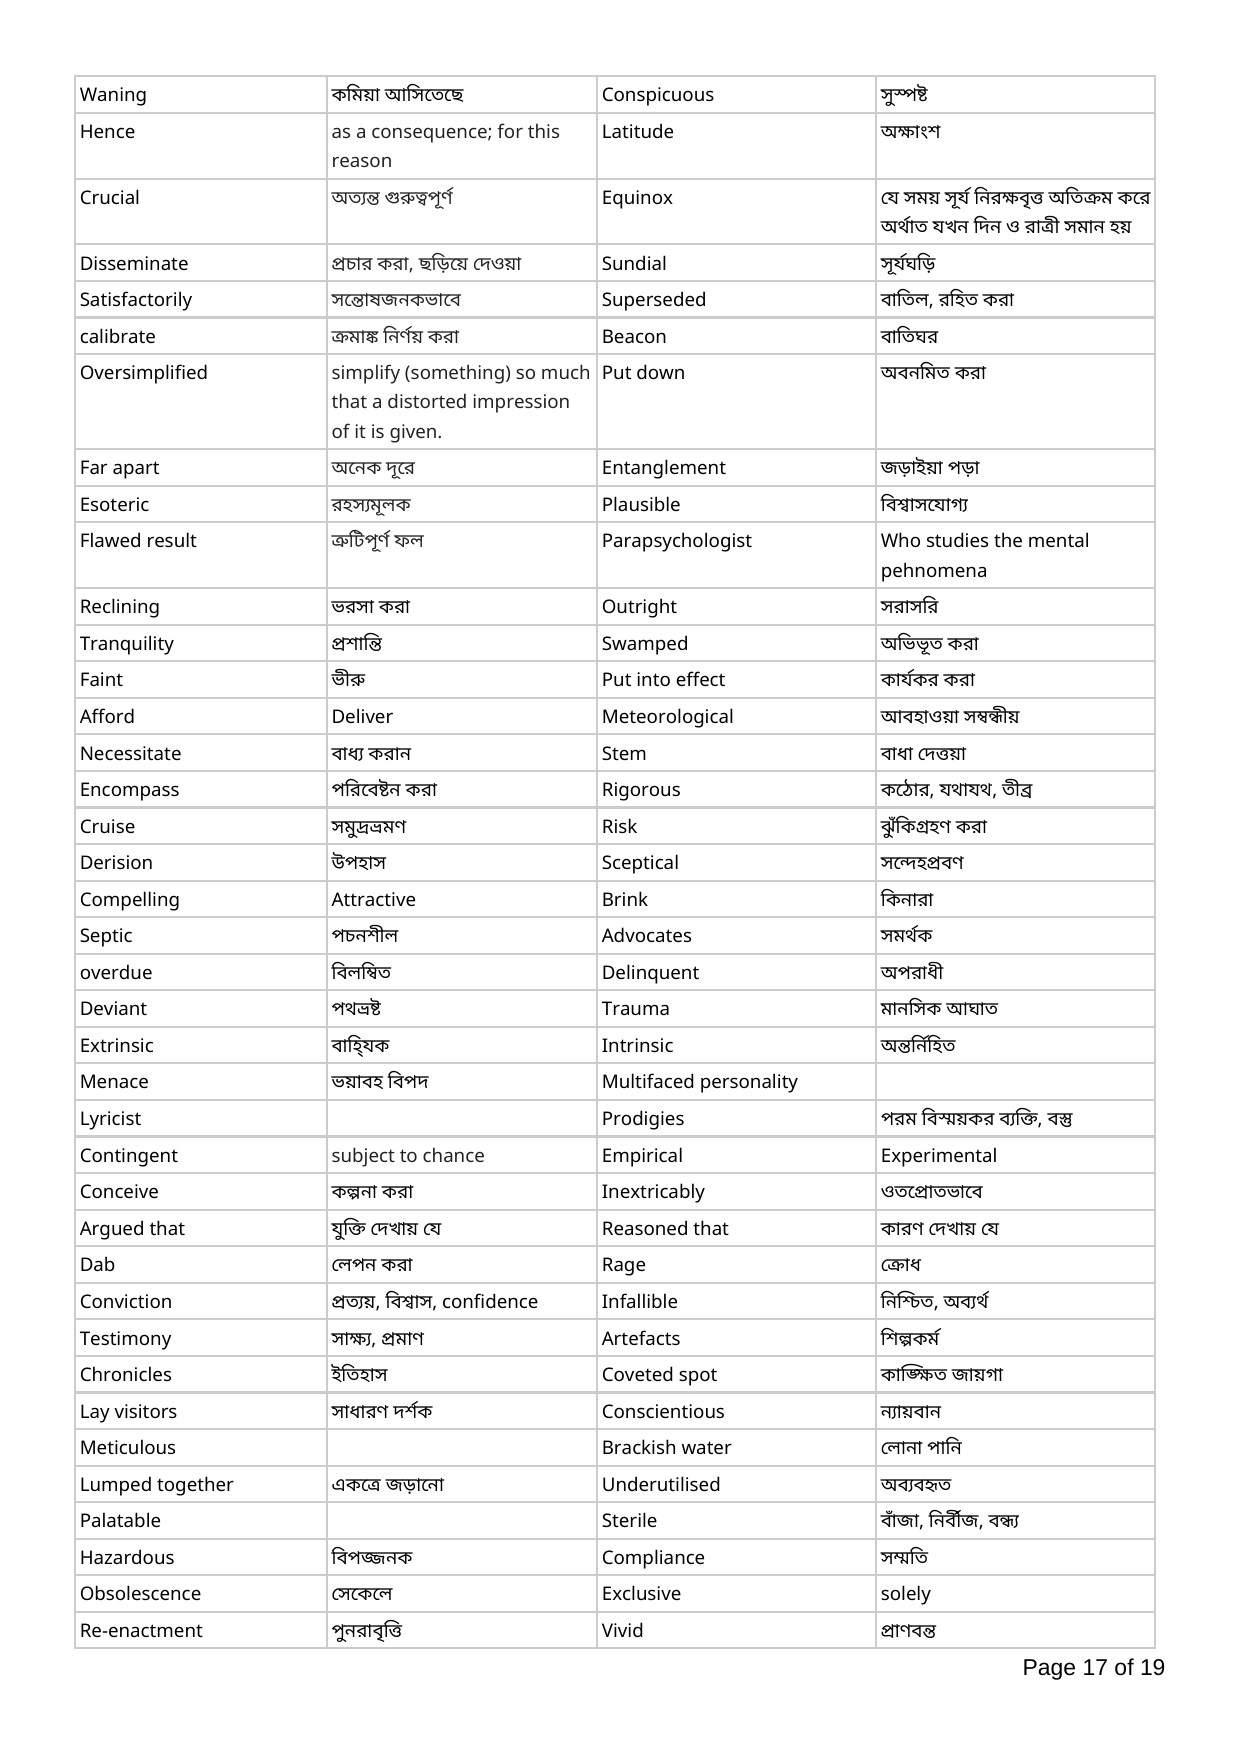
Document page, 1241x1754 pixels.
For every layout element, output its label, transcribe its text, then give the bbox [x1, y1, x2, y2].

table_cell Intrinsic [598, 1028, 875, 1062]
table_cell Latitude [598, 114, 875, 177]
table_cell অন্তর্নিহিত [877, 1028, 1154, 1062]
table_cell Reasoned that [598, 1211, 875, 1245]
table_cell কার্যকর করা [877, 662, 1154, 697]
table_cell Coveted spot [598, 1357, 875, 1391]
table_cell Stem [598, 735, 875, 770]
table_cell Menace [76, 1064, 326, 1099]
table_cell ক্রোধ [877, 1247, 1154, 1282]
table_cell অপরাধী [877, 955, 1154, 989]
table_cell as a consequence; for this reason [328, 114, 596, 177]
table_cell অবনমিত করা [877, 355, 1154, 448]
table_cell subject to chance [328, 1138, 596, 1172]
table_cell উপহাস [328, 845, 596, 879]
table_cell পুনরাবৃত্তি [328, 1613, 596, 1647]
table_cell Contingent [76, 1138, 326, 1172]
table_cell Cruise [76, 809, 326, 843]
table_cell সাধারণ দর্শক [328, 1394, 596, 1428]
table_cell Encompass [76, 772, 326, 806]
table_cell Artefacts [598, 1320, 875, 1355]
table_cell Compelling [76, 882, 326, 916]
table_cell বাধা দেত্তয়া [877, 735, 1154, 770]
table_cell Beacon [598, 319, 875, 353]
table_cell Compliance [598, 1540, 875, 1574]
table_cell Far apart [76, 450, 326, 484]
table_cell calibrate [76, 319, 326, 353]
table_cell Inextricably [598, 1174, 875, 1208]
table_cell ভরসা করা [328, 589, 596, 623]
table_cell অভিভূত করা [877, 626, 1154, 660]
table_cell [328, 1503, 596, 1538]
table_cell Lay visitors [76, 1394, 326, 1428]
table_cell Reclining [76, 589, 326, 623]
table_cell জড়াইয়া পড়া [877, 450, 1154, 484]
table_cell ওতপ্রোতভাবে [877, 1174, 1154, 1208]
table_cell প্রত্যয়, বিশ্বাস, confidence [328, 1284, 596, 1318]
table_cell প্রাণবন্ত [877, 1613, 1154, 1647]
table_cell সমর্থক [877, 918, 1154, 953]
table_cell মানসিক আঘাত [877, 991, 1154, 1026]
table_cell Conscientious [598, 1394, 875, 1428]
table_cell Vivid [598, 1613, 875, 1647]
table_cell Parapsychologist [598, 523, 875, 587]
table_cell কারণ দেখায় যে [877, 1211, 1154, 1245]
table_cell লোনা পানি [877, 1430, 1154, 1464]
table_cell ইতিহাস [328, 1357, 596, 1391]
table_cell অনেক দূরে [328, 450, 596, 484]
table_cell যুক্তি দেখায় যে [328, 1211, 596, 1245]
table_cell অক্ষাংশ [877, 114, 1154, 177]
table_cell বাতিঘর [877, 319, 1154, 353]
table_cell লেপন করা [328, 1247, 596, 1282]
table_cell Palatable [76, 1503, 326, 1538]
table_cell Chronicles [76, 1357, 326, 1391]
table_cell overdue [76, 955, 326, 989]
table_cell Sterile [598, 1503, 875, 1538]
table_cell [877, 1064, 1154, 1099]
table_cell সম্মতি [877, 1540, 1154, 1574]
table_cell Swamped [598, 626, 875, 660]
table_cell Lumped together [76, 1467, 326, 1501]
table_cell Conspicuous [598, 77, 875, 112]
table_cell Necessitate [76, 735, 326, 770]
table_cell ভীরু [328, 662, 596, 697]
table_cell সূর্যঘড়ি [877, 245, 1154, 280]
table_cell ক্রমাঙ্ক নির্ণয় করা [328, 319, 596, 353]
table_cell কিনারা [877, 882, 1154, 916]
table_cell Meteorological [598, 699, 875, 733]
table_cell Sceptical [598, 845, 875, 879]
table_cell Put down [598, 355, 875, 448]
table_cell Afford [76, 699, 326, 733]
table_cell [328, 1101, 596, 1135]
table_cell Derision [76, 845, 326, 879]
table_cell Brink [598, 882, 875, 916]
table_cell পথভ্রষ্ট [328, 991, 596, 1026]
table_cell অত্যন্ত গুরুত্বপূর্ণ [328, 180, 596, 243]
table_cell Deviant [76, 991, 326, 1026]
table_cell Superseded [598, 282, 875, 316]
table_cell পরিবেষ্টন করা [328, 772, 596, 806]
table_cell Underutilised [598, 1467, 875, 1501]
table_cell সমুদ্রভ্রমণ [328, 809, 596, 843]
table_cell রহস্যমূলক [328, 487, 596, 521]
table_cell Lyricist [76, 1101, 326, 1135]
table_cell Waning [76, 77, 326, 112]
table_cell Re-enactment [76, 1613, 326, 1647]
table_cell প্রশান্তি [328, 626, 596, 660]
table_cell Delinquent [598, 955, 875, 989]
table_cell Conviction [76, 1284, 326, 1318]
table_cell Advocates [598, 918, 875, 953]
table_cell কল্পনা করা [328, 1174, 596, 1208]
table_cell Multifaced personality [598, 1064, 875, 1099]
table_cell Brackish water [598, 1430, 875, 1464]
table_cell ত্রুটিপূর্ণ ফল [328, 523, 596, 587]
table_cell আবহাওয়া সম্বন্ধীয় [877, 699, 1154, 733]
table_cell বিলম্বিত [328, 955, 596, 989]
table_cell Attractive [328, 882, 596, 916]
table_cell Testimony [76, 1320, 326, 1355]
table_cell যে সময় সূর্য নিরক্ষবৃত্ত অতিক্রম করে অর্থাত যখন দিন ও রাত্রী সমান হয় [877, 180, 1154, 243]
table_cell Exclusive [598, 1576, 875, 1611]
table_cell Empirical [598, 1138, 875, 1172]
table_cell Extrinsic [76, 1028, 326, 1062]
table_cell Outright [598, 589, 875, 623]
table_cell Rage [598, 1247, 875, 1282]
table_cell কমিয়া আসিতেছে [328, 77, 596, 112]
table_cell Tranquility [76, 626, 326, 660]
table_cell বাঁজা, নির্বীজ, বন্ধ্য [877, 1503, 1154, 1538]
table_cell Disseminate [76, 245, 326, 280]
table_cell Flawed result [76, 523, 326, 587]
table_cell Deliver [328, 699, 596, 733]
table_cell Risk [598, 809, 875, 843]
table_cell Prodigies [598, 1101, 875, 1135]
table_cell [328, 1430, 596, 1464]
table_cell Plausible [598, 487, 875, 521]
table_cell বাতিল, রহিত করা [877, 282, 1154, 316]
table_cell সন্দেহপ্রবণ [877, 845, 1154, 879]
table_cell একত্রে জড়ানো [328, 1467, 596, 1501]
table_cell বিশ্বাসযোগ্য [877, 487, 1154, 521]
table_cell অব্যবহৃত [877, 1467, 1154, 1501]
table_cell ঝুঁকিগ্রহণ করা [877, 809, 1154, 843]
table_cell Meticulous [76, 1430, 326, 1464]
table_cell Who studies the mental pehnomena [877, 523, 1154, 587]
table_cell Septic [76, 918, 326, 953]
table_cell Hazardous [76, 1540, 326, 1574]
table_cell Conceive [76, 1174, 326, 1208]
table_cell Obsolescence [76, 1576, 326, 1611]
table_cell ভয়াবহ বিপদ [328, 1064, 596, 1099]
table_cell Infallible [598, 1284, 875, 1318]
table_cell সরাসরি [877, 589, 1154, 623]
table_cell বিপজ্জনক [328, 1540, 596, 1574]
table_cell Put into effect [598, 662, 875, 697]
table_cell solely [877, 1576, 1154, 1611]
table_cell কাঙ্ক্ষিত জায়গা [877, 1357, 1154, 1391]
table_cell সুস্পষ্ট [877, 77, 1154, 112]
table_cell Esoteric [76, 487, 326, 521]
table_cell Oversimplified [76, 355, 326, 448]
table_cell বাহি্যক [328, 1028, 596, 1062]
table_cell Argued that [76, 1211, 326, 1245]
table_cell বাধ্য করান [328, 735, 596, 770]
table_cell Rigorous [598, 772, 875, 806]
table_cell সন্তোষজনকভাবে [328, 282, 596, 316]
table_cell Experimental [877, 1138, 1154, 1172]
table_cell Sundial [598, 245, 875, 280]
table_cell পচনশীল [328, 918, 596, 953]
table_cell নিশ্চিত, অব্যর্থ [877, 1284, 1154, 1318]
table_cell Entanglement [598, 450, 875, 484]
table_cell ন্যায়বান [877, 1394, 1154, 1428]
table_cell Trauma [598, 991, 875, 1026]
table_cell Crucial [76, 180, 326, 243]
table_cell Dab [76, 1247, 326, 1282]
table_cell সেকেলে [328, 1576, 596, 1611]
table_cell কঠোর, যথাযথ, তীব্র [877, 772, 1154, 806]
table_cell Satisfactorily [76, 282, 326, 316]
table_cell simplify (something) so much that a distorted impression of it is given. [328, 355, 596, 448]
table_cell Equinox [598, 180, 875, 243]
table_cell Faint [76, 662, 326, 697]
table_cell সাক্ষ্য, প্রমাণ [328, 1320, 596, 1355]
table_cell শিল্পকর্ম [877, 1320, 1154, 1355]
table_cell Hence [76, 114, 326, 177]
table_cell পরম বিস্ময়কর ব্যক্তি, বস্তু [877, 1101, 1154, 1135]
table_cell প্রচার করা, ছড়িয়ে দেওয়া [328, 245, 596, 280]
